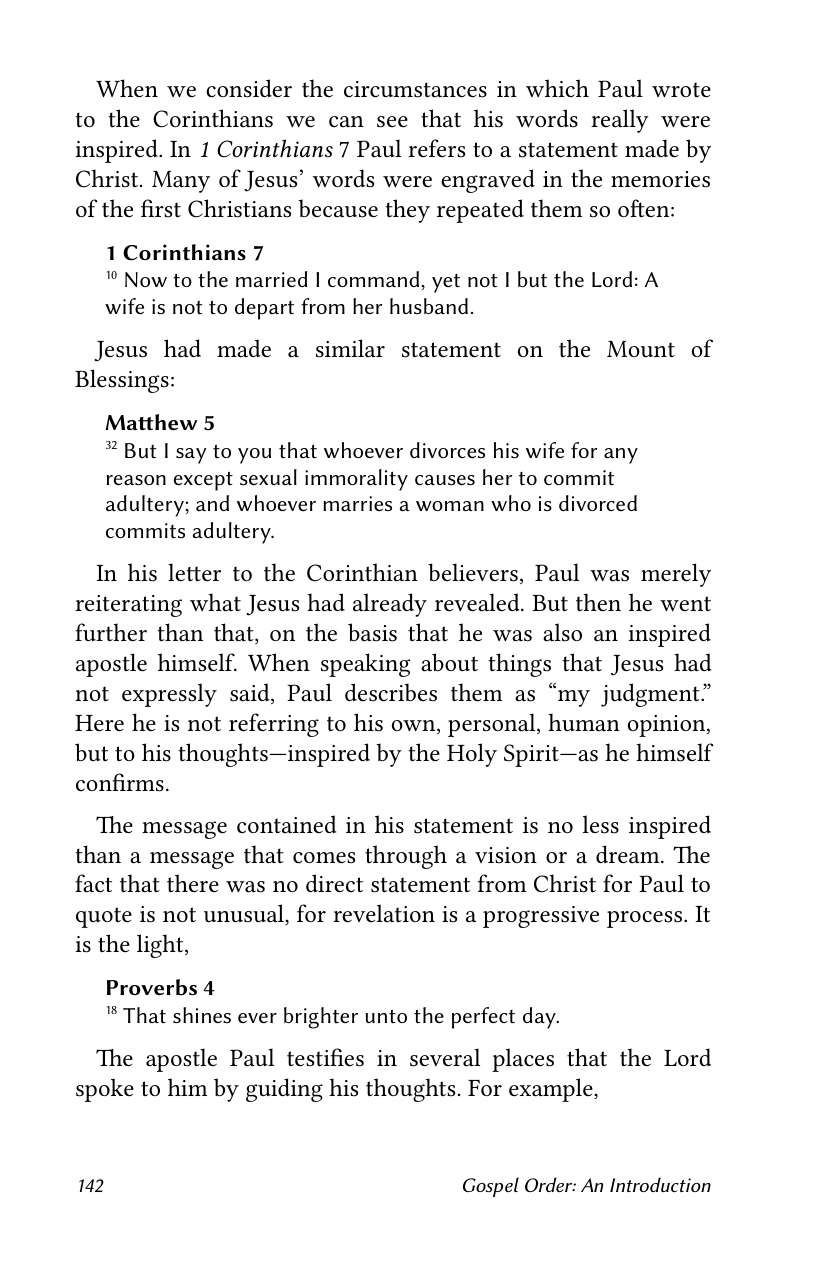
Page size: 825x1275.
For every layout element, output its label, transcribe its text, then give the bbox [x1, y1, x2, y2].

text 1 Corinthians 7 [105, 239, 712, 266]
text 18 That shines ever brighter unto the perfect day. [105, 1003, 682, 1029]
text The apostle Paul testifies in several places that the Lord spoke to him by guiding his thoughts. For example, [75, 1044, 712, 1103]
text Jesus had made a similar statement on the Mount of Blessings: [75, 335, 712, 394]
text Matthew 5 [105, 410, 712, 436]
text 32 But I say to you that whoever divorces his wife for any reason except sexual immorality causes her to commit adultery; and whoever marries a woman who is divorced commits adultery. [105, 438, 682, 544]
text 10 Now to the married I command, yet not I but the Lord: A wife is not to depart from her husband. [105, 267, 682, 320]
text When we consider the circumstances in which Paul wrote to the Corinthians we can see that his words really were inspired. In 1 Corinthians 7 Paul refers to a statement made by Christ. Many of Jesus’ words were engraved in the memories of the first Christians because they repeated them so often: [75, 75, 712, 223]
text The message contained in his statement is no less inspired than a message that comes through a vision or a dream. The fact that there was no direct statement from Christ for Paul to quote is not unusual, for revelation is a progressive process. It is the light, [75, 811, 712, 959]
text In his letter to the Corinthian believers, Paul was merely reiterating what Jesus had already revealed. But then he went further than that, on the basis that he was also an inspired apostle himself. When speaking about things that Jesus had not expressly said, Paul describes them as “my judgment.” Here he is not referring to his own, personal, human opinion, but to his thoughts—inspired by the Holy Spirit—as he himself confirms. [75, 559, 712, 797]
text Proverbs 4 [105, 975, 712, 1001]
